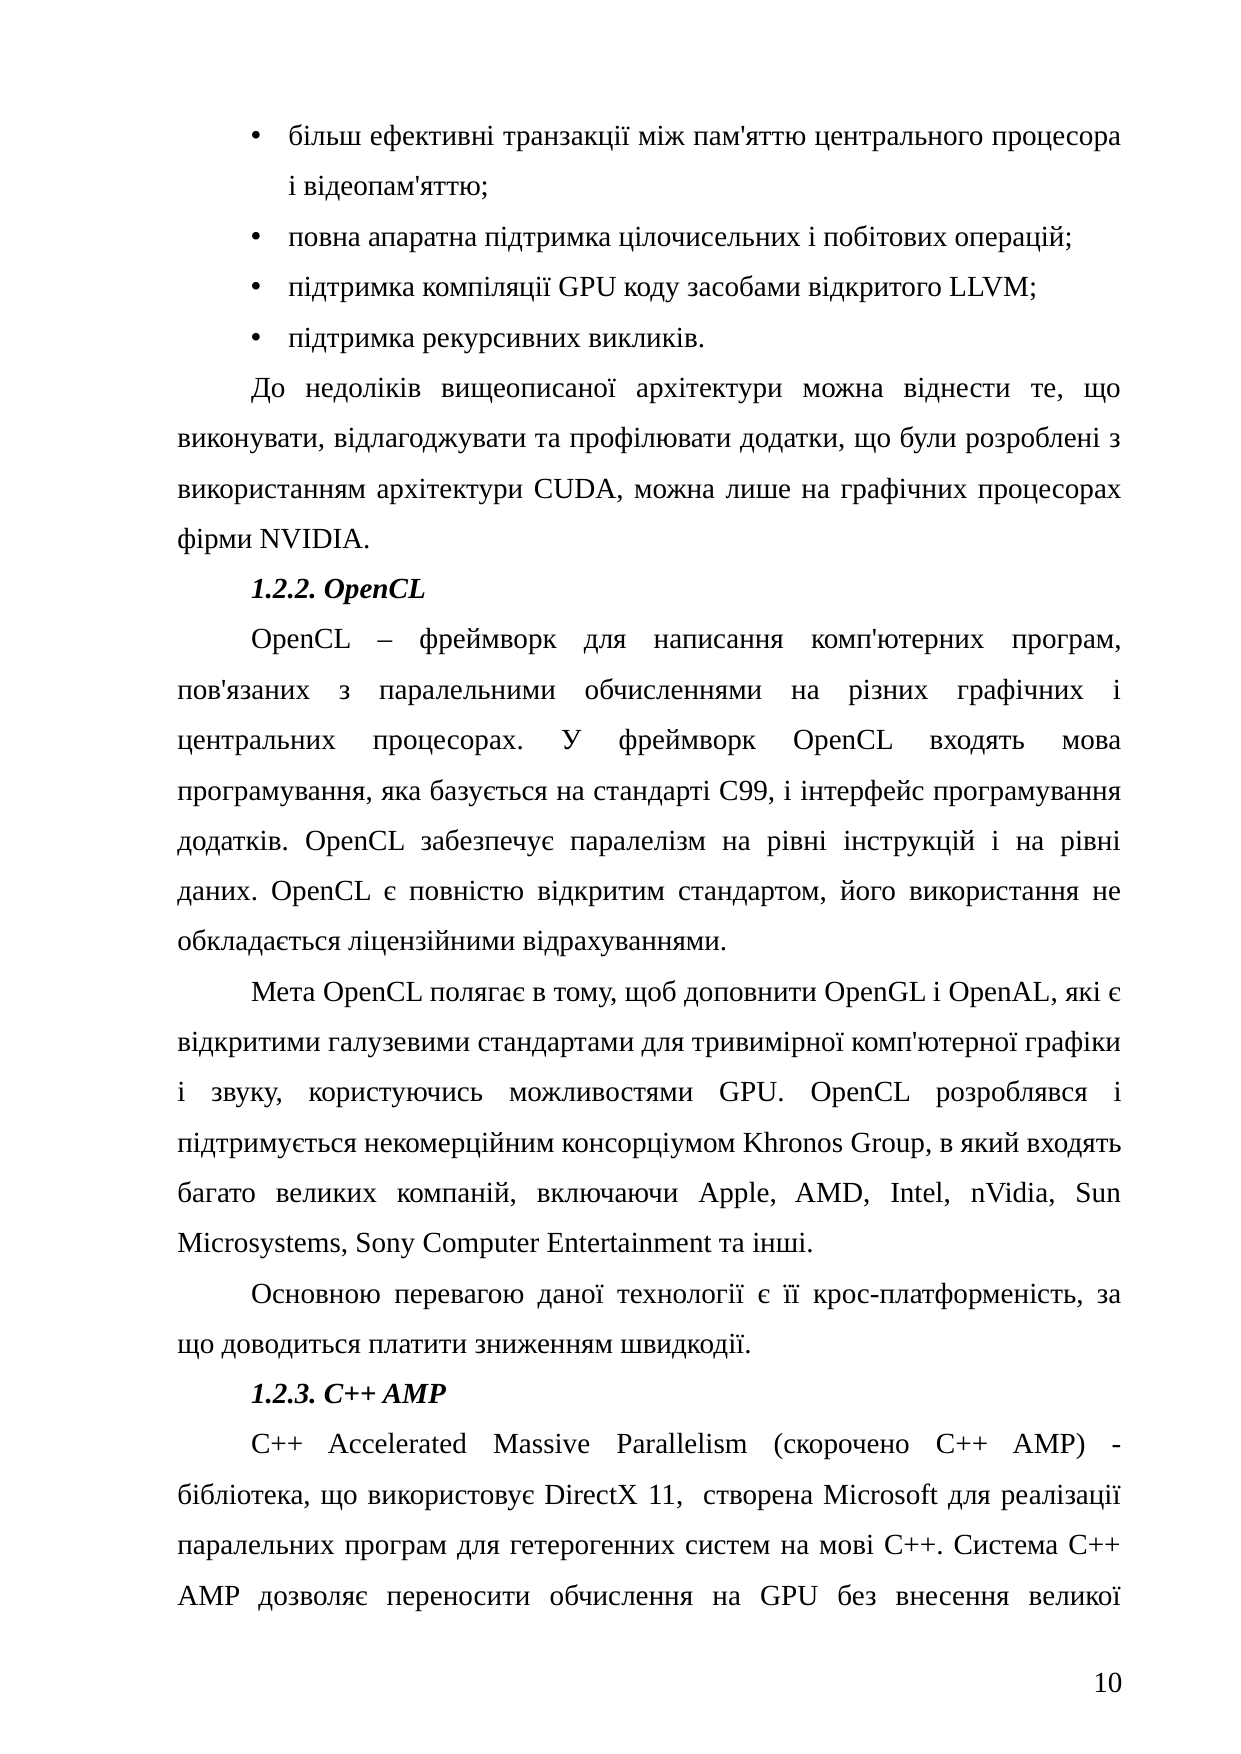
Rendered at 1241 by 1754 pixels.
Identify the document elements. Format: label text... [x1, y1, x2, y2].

text До недоліків вищеописаної архітектури можна віднести те, що виконувати, відлагоджувати та профілювати додатки, що були розроблені з використанням архітектури CUDA, можна лише на графічних процесорах фірми NVIDIA. [177, 370, 1122, 554]
list підтримка компіляції GPU коду засобами відкритого LLVM; [251, 269, 1122, 303]
text 1.2.3. C++ AMP [177, 1376, 1122, 1410]
list повна апаратна підтримка цілочисельних і побітових операцій; [251, 219, 1122, 252]
text OpenCL – фреймворк для написання комп'ютерних програм, пов'язаних з паралельними обчисленнями на різних графічних і центральних процесорах. У фреймворк OpenCL входять мова програмування, яка базується на стандарті C99, і інтерфейс програмування додатків. OpenCL забезпечує паралелізм на рівні інструкцій і на рівні даних. OpenCL є повністю відкритим стандартом, його використання не обкладається ліцензійними відрахуваннями. [177, 622, 1122, 957]
text Мета OpenCL полягає в тому, щоб доповнити OpenGL і OpenAL, які є відкритими галузевими стандартами для тривимірної комп'ютерної графіки і звуку, користуючись можливостями GPU. OpenCL розроблявся і підтримується некомерційним консорціумом Khronos Group, в який входять багато великих компаній, включаючи Apple, AMD, Intel, nVidia, Sun Microsystems, Sony Computer Entertainment та інші. [177, 974, 1122, 1259]
list більш ефективні транзакції між пам'яттю центрального процесора і відеопам'яттю; [251, 118, 1122, 202]
text 1.2.2. OpenCL [177, 571, 1122, 605]
text C++ Accelerated Massive Parallelism (скорочено C++ AMP) - бібліотека, що використовує DirectX 11, створена Microsoft для реалізації паралельних програм для гетерогенних систем на мові C++. Система C++ AMP дозволяє переносити обчислення на GPU без внесення великої [177, 1427, 1122, 1611]
list підтримка рекурсивних викликів. [251, 320, 1122, 353]
text Основною перевагою даної технології є її крос-платформеність, за що доводиться платити зниженням швидкодії. [177, 1276, 1122, 1359]
